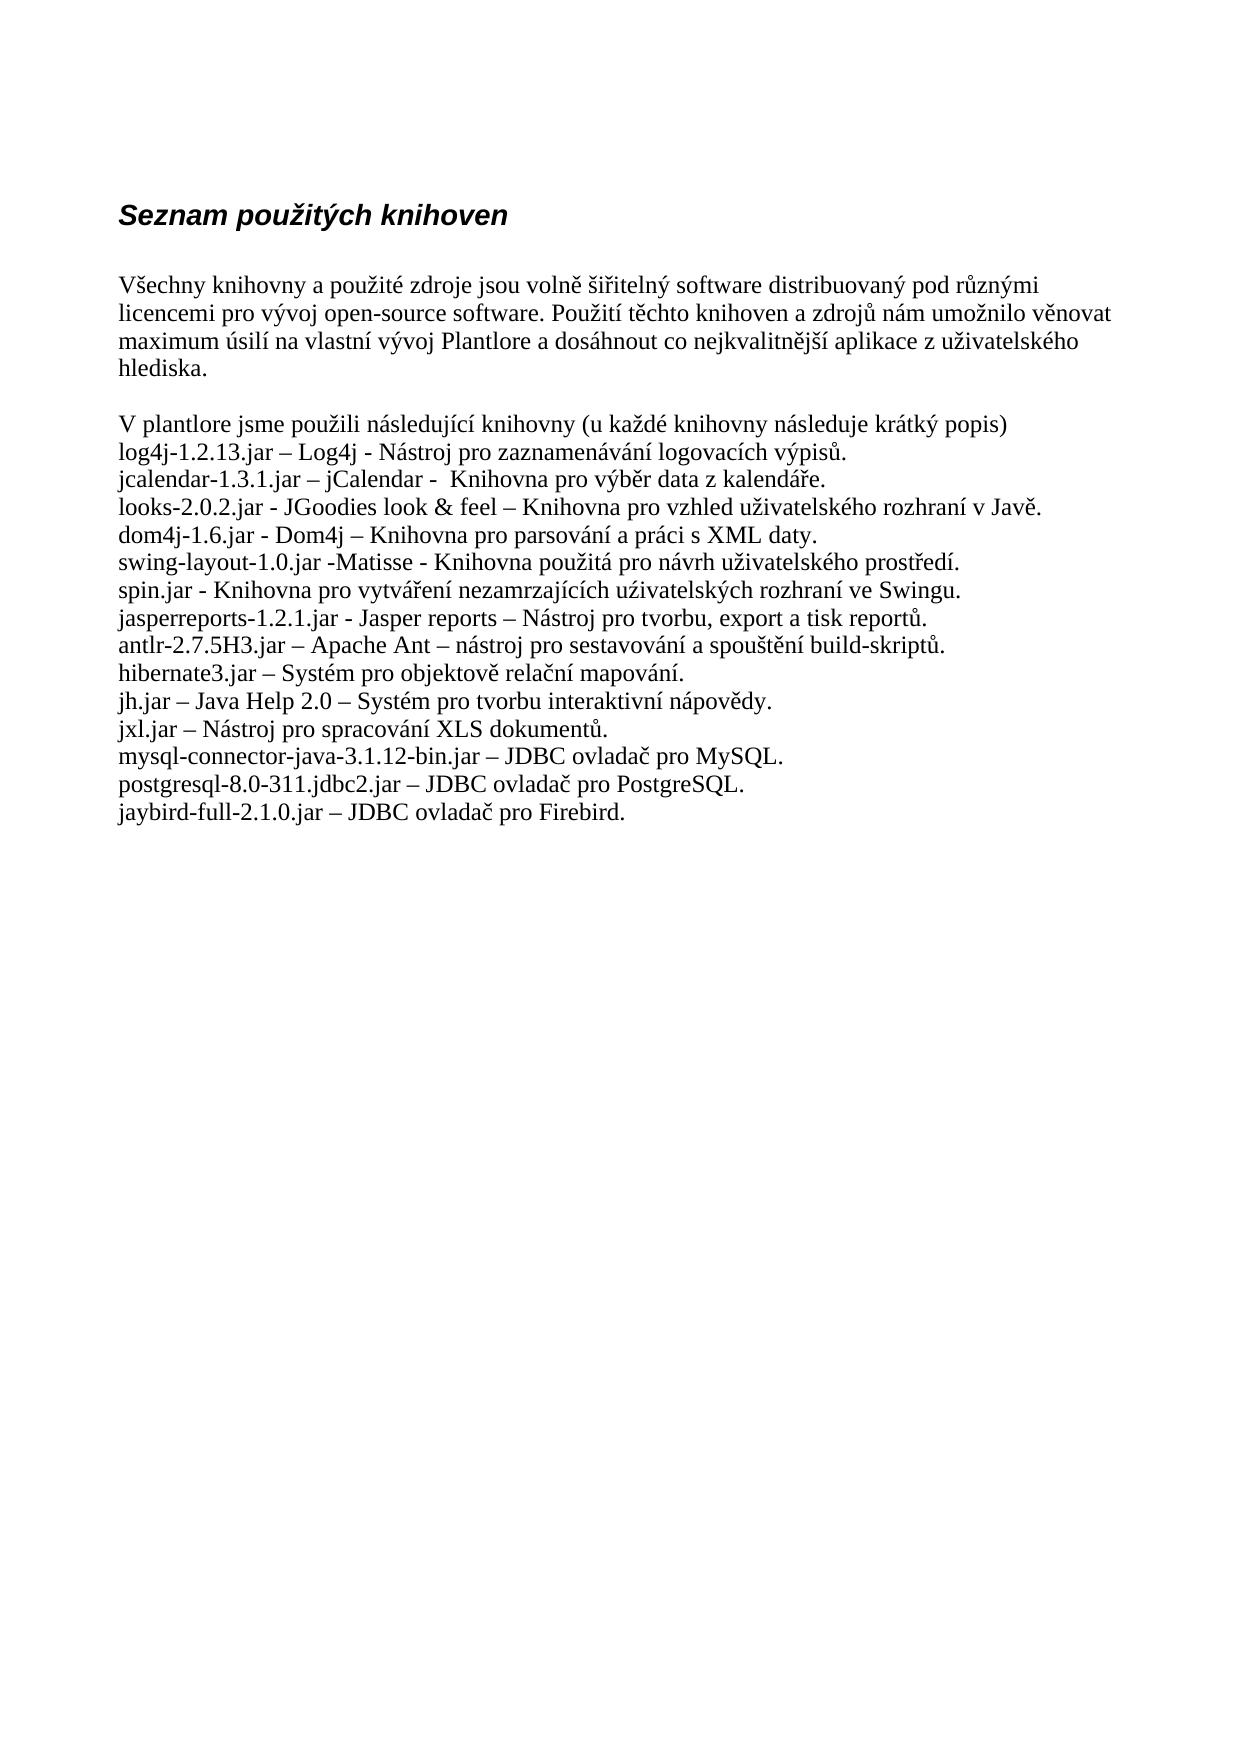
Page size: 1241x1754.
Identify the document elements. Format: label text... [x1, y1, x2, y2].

text jxl.jar – Nástroj pro spracování XLS dokumentů. [118, 715, 1122, 742]
text Všechny knihovny a použité zdroje jsou volně šiřitelný software distribuovaný pod různými licencemi pro vývoj open-source software. Použití těchto knihoven a zdrojů nám umožnilo věnovat maximum úsilí na vlastní vývoj Plantlore a dosáhnout co nejkvalitnější aplikace z uživatelského hlediska. [118, 271, 1122, 382]
subtitle Seznam použitých knihoven [118, 198, 1122, 231]
text postgresql-8.0-311.jdbc2.jar – JDBC ovladač pro PostgreSQL. [118, 770, 1122, 798]
text jcalendar-1.3.1.jar – jCalendar - Knihovna pro výběr data z kalendáře. looks-2.0.2.jar - JGoodies look & feel – Knihovna pro vzhled uživatelského rozhraní v Javě. dom4j-1.6.jar - Dom4j – Knihovna pro parsování a práci s XML daty. swing-layout-1.0.jar -Matisse - Knihovna použitá pro návrh uživatelského prostředí. spin.jar - Knihovna pro vytváření nezamrzajících uźivatelských rozhraní ve Swingu. jasperreports-1.2.1.jar - Jasper reports – Nástroj pro tvorbu, export a tisk reportů. antlr-2.7.5H3.jar – Apache Ant – nástroj pro sestavování a spouštění build-skriptů. [118, 465, 1122, 659]
text jh.jar – Java Help 2.0 – Systém pro tvorbu interaktivní nápovědy. [118, 687, 1122, 715]
text V plantlore jsme použili následující knihovny (u každé knihovny následuje krátký popis) [118, 410, 1122, 438]
text hibernate3.jar – Systém pro objektově relační mapování. [118, 659, 1122, 687]
text mysql-connector-java-3.1.12-bin.jar – JDBC ovladač pro MySQL. [118, 742, 1122, 770]
text jaybird-full-2.1.0.jar – JDBC ovladač pro Firebird. [118, 798, 1122, 826]
text log4j-1.2.13.jar – Log4j - Nástroj pro zaznamenávání logovacích výpisů. [118, 438, 1122, 465]
